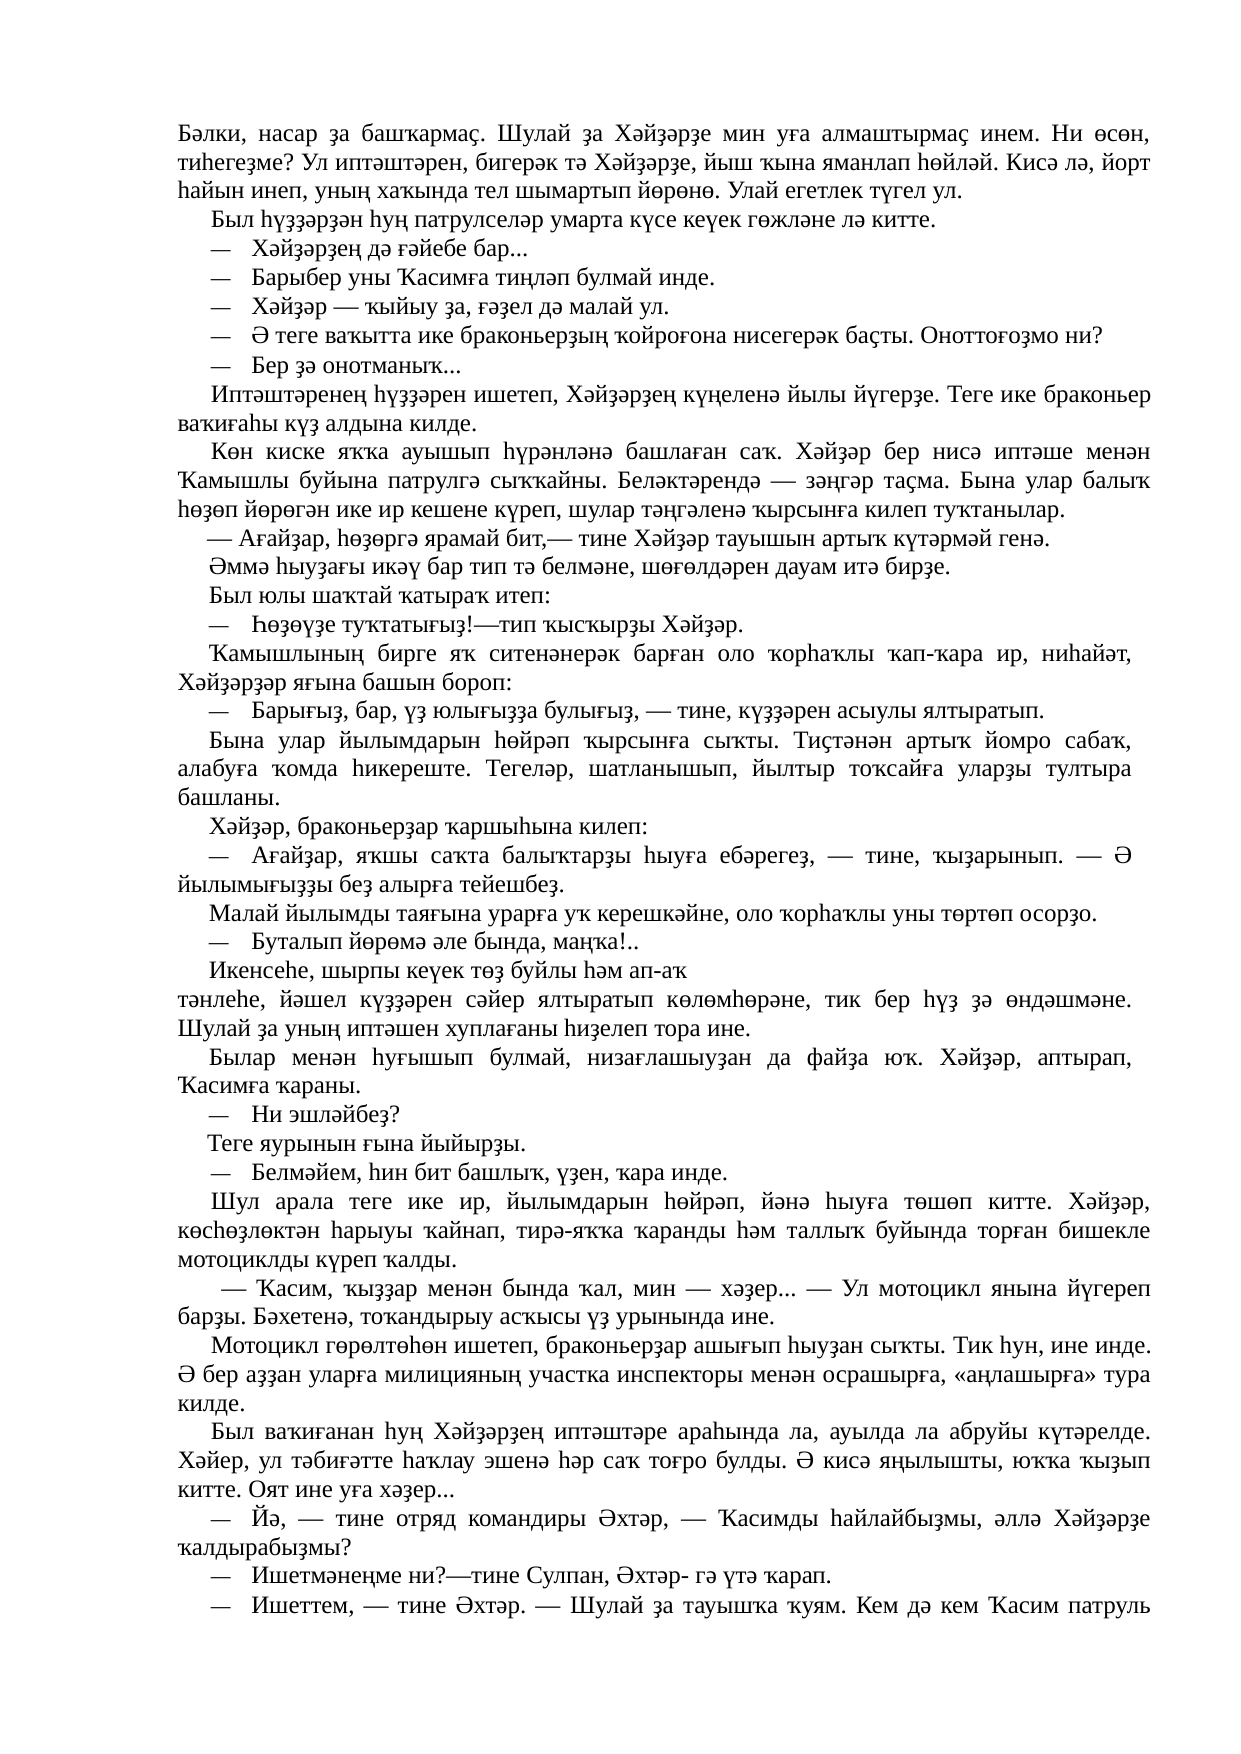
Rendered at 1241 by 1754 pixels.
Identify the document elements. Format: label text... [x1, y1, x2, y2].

text Мотоцикл гөрөлтөһөн ишетеп, браконьерҙар ашығып һыуҙан сыҡты. Тик һун, ине инде. Ә бер аҙҙан уларға милицияның участка инспекторы менән осрашырға, «аңлашырға» тура килде. [177, 1330, 1152, 1416]
list Ағайҙар, яҡшы саҡта балыҡтарҙы һыуға ебәрегеҙ, — тине, ҡыҙарынып. — Ә йылымығыҙҙы беҙ алырға тейешбеҙ. [177, 840, 1133, 898]
list Барыбер уны Ҡасимға тиңләп булмай инде. [177, 262, 1152, 291]
list Йә, — тине отряд командиры Әхтәр, — Ҡасимды һайлайбыҙмы, әллә Хәйҙәрҙе ҡалдырабыҙмы? [177, 1503, 1152, 1561]
text Шул арала теге ике ир, йылымдарын һөйрәп, йәнә һыуға төшөп китте. Хәйҙәр, көсһөҙлөктән һарыуы ҡайнап, тирә-яҡҡа ҡаранды һәм таллыҡ буйында торған бишекле мотоциклды күреп ҡалды. [177, 1186, 1152, 1273]
list Һөҙөүҙе туҡтатығыҙ!—тип ҡысҡырҙы Хәйҙәр. [177, 609, 1133, 638]
text Был һүҙҙәрҙән һуң патрулселәр умарта күсе кеүек гөжләне лә китте. [177, 204, 1152, 233]
text Былар менән һуғышып булмай, низағлашыуҙан да файҙа юҡ. Хәйҙәр, аптырап, Ҡасимға ҡараны. [177, 1042, 1133, 1099]
list Буталып йөрөмә әле бында, маңҡа!.. [177, 926, 1152, 956]
list Бер ҙә онотманыҡ... [177, 350, 1152, 379]
text Әммә һыуҙағы икәү бар тип тә белмәне, шөғөлдәрен дауам итә бирҙе. [177, 551, 1133, 580]
text Хәйҙәр, браконьерҙар ҡаршыһына килеп: [177, 811, 1152, 840]
list Ишеттем, — тине Әхтәр. — Шулай ҙа тауышҡа ҡуям. Кем дә кем Ҡасим патруль [177, 1590, 1152, 1619]
text Иптәштәренең һүҙҙәрен ишетеп, Хәйҙәрҙең күңеленә йылы йүгерҙе. Теге ике браконьер ваҡиғаһы күҙ алдына килде. [177, 379, 1152, 436]
text Ҡамышлының бирге яҡ ситенәнерәк барған оло ҡорһаҡлы ҡап-ҡара ир, ниһайәт, Хәйҙәрҙәр яғына башын бороп: [177, 638, 1133, 696]
text — Ҡасим, ҡыҙҙар менән бында ҡал, мин — хәҙер... — Ул мотоцикл янына йүгереп барҙы. Бәхетенә, тоҡандырыу асҡысы үҙ урынында ине. [177, 1273, 1152, 1330]
text Был юлы шаҡтай ҡатыраҡ итеп: [177, 580, 1152, 609]
text Көн киске яҡҡа ауышып һүрәнләнә башлаған саҡ. Хәйҙәр бер нисә иптәше менән Ҡамышлы буйына патрулгә сыҡҡайны. Беләктәрендә — зәңгәр таҫма. Бына улар балыҡ һөҙөп йөрөгән ике ир кешене күреп, шулар тәңгәленә ҡырсынға килеп туҡтанылар. [177, 436, 1152, 523]
list Хәйҙәрҙең дә ғәйебе бар... [177, 233, 1152, 262]
list Ишетмәнеңме ни?—тине Сулпан, Әхтәр- гә үтә ҡарап. [177, 1561, 1152, 1590]
text Теге яурынын ғына йыйырҙы. [177, 1128, 1152, 1157]
text Икенсеһе, шырпы кеүек төҙ буйлы һәм ап-аҡ [177, 956, 1152, 984]
text Был ваҡиғанан һуң Хәйҙәрҙең иптәштәре араһында ла, ауылда ла абруйы күтәрелде. Хәйер, ул тәбиғәтте һаҡлау эшенә һәр саҡ тоғро булды. Ә кисә яңылышты, юҡҡа ҡыҙып китте. Оят ине уға хәҙер... [177, 1416, 1152, 1503]
text тәнлеһе, йәшел күҙҙәрен сәйер ялтыратып көлөмһөрәне, тик бер һүҙ ҙә өндәшмәне. Шулай ҙа уның иптәшен хуплағаны һиҙелеп тора ине. [177, 984, 1133, 1042]
list Хәйҙәр — ҡыйыу ҙа, ғәҙел дә малай ул. [177, 291, 1152, 321]
text Бына улар йылымдарын һөйрәп ҡырсынға сыҡты. Тиҫтәнән артыҡ йомро сабаҡ, алабуға ҡомда һикереште. Тегеләр, шатланышып, йылтыр тоҡсайға уларҙы тултыра башланы. [177, 725, 1133, 811]
list Ни эшләйбеҙ? [177, 1099, 1152, 1128]
text — Ағайҙар, һөҙөргә ярамай бит,— тине Хәйҙәр тауышын артыҡ күтәрмәй генә. [177, 523, 1152, 551]
list Белмәйем, һин бит башлыҡ, үҙен, ҡара инде. [177, 1157, 1152, 1186]
list Бәлки, насар ҙа башҡармаҫ. Шулай ҙа Хәйҙәрҙе мин уға алмаштырмаҫ инем. Ни өсөн, тиһегеҙме? Ул иптәштәрен, бигерәк тә Хәйҙәрҙе, йыш ҡына яманлап һөйләй. Кисә лә, йорт һайын инеп, уның хаҡында тел шымартып йөрөнө. Улай егетлек түгел ул. [177, 118, 1152, 204]
list Барығыҙ, бар, үҙ юлығыҙҙа булығыҙ, — тине, күҙҙәрен асыулы ялтыратып. [177, 696, 1133, 725]
text Малай йылымды таяғына урарға уҡ керешкәйне, оло ҡорһаҡлы уны төртөп осорҙо. [177, 898, 1133, 926]
list Ә теге ваҡытта ике браконьерҙың ҡойроғона нисегерәк баҫты. Оноттоғоҙмо ни? [177, 321, 1152, 350]
